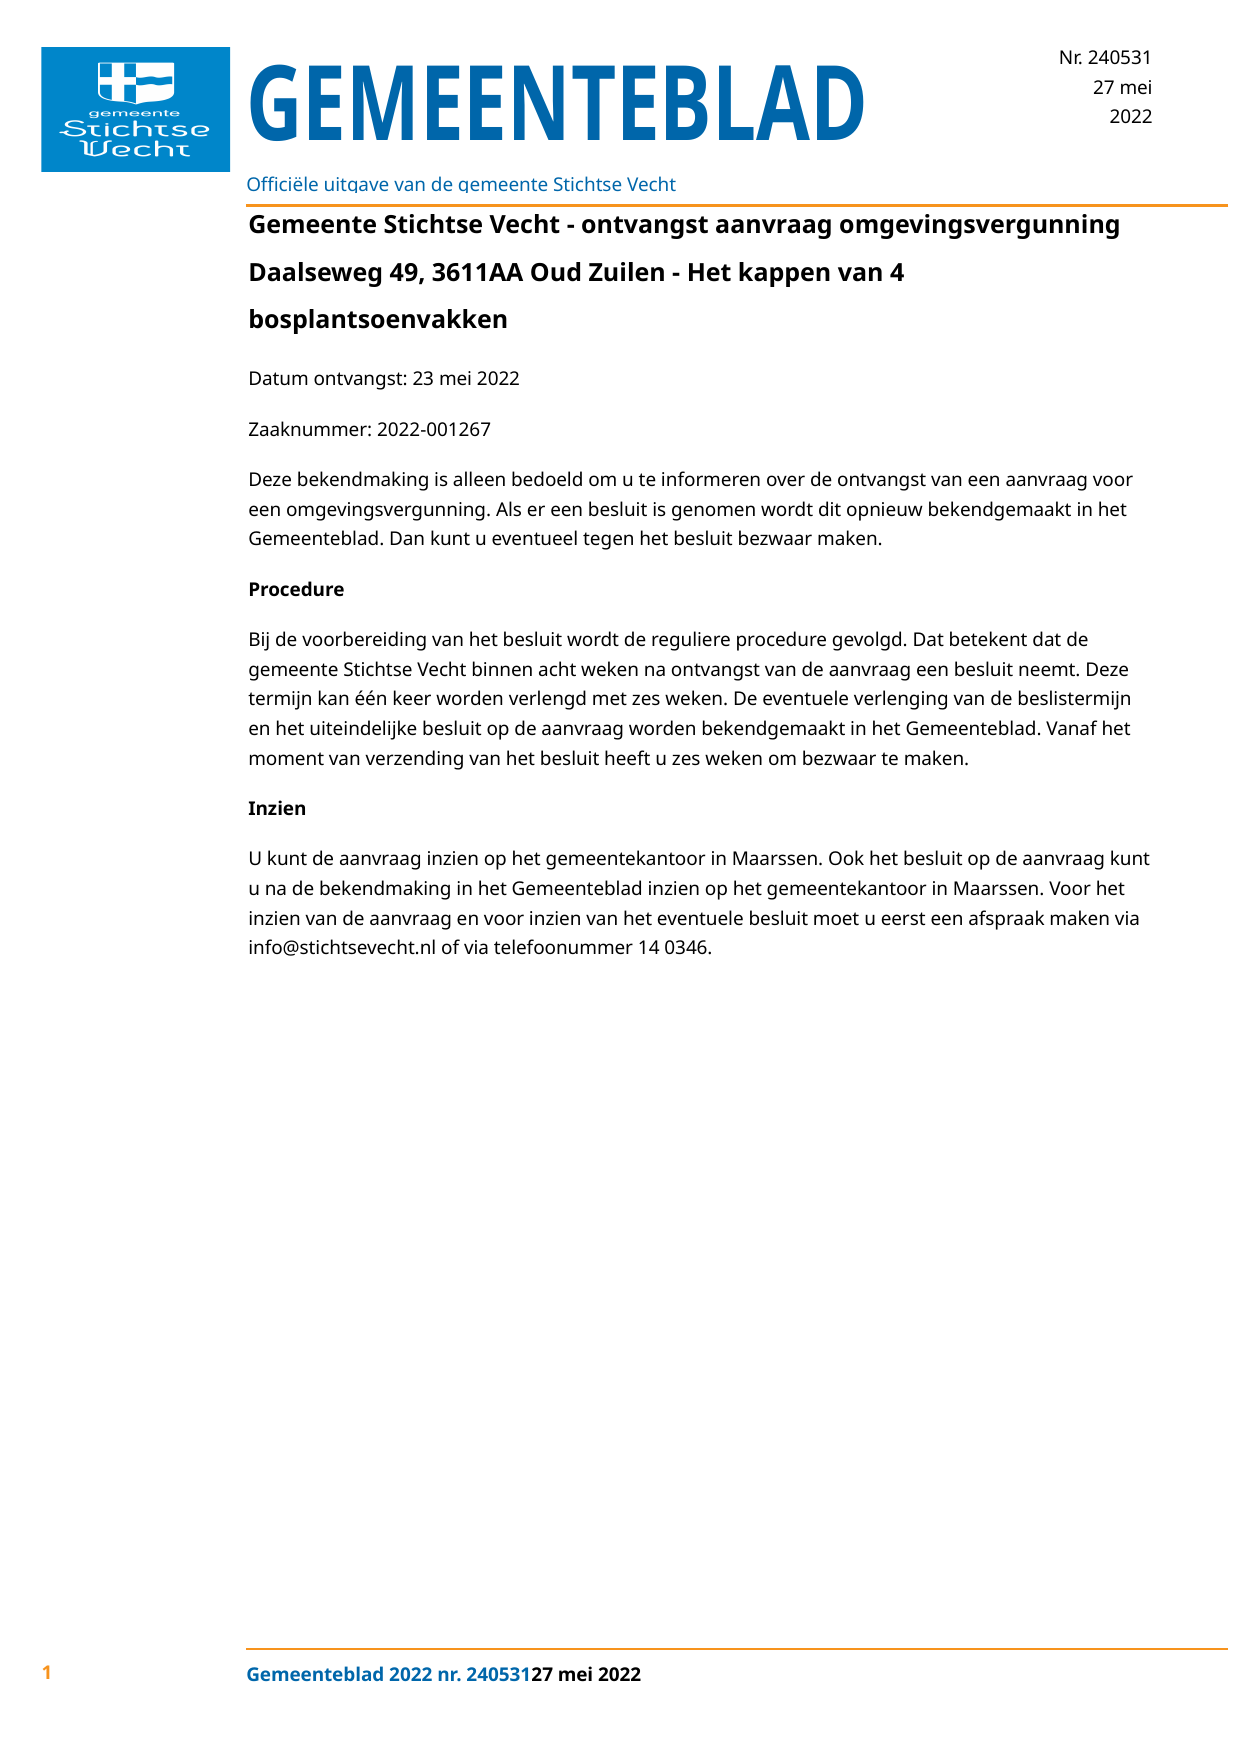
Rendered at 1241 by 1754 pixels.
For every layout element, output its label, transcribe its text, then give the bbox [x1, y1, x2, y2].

text Inzien [248, 795, 1152, 821]
picture [137, 63, 174, 103]
text Deze bekendmaking is alleen bedoeld om u te informeren over de ontvangst van een aanvraag voor een omgevingsvergunning. Als er een besluit is genomen wordt dit opnieuw bekendgemaakt in het Gemeenteblad. Dan kunt u eventueel tegen het besluit bezwaar maken. [248, 466, 1152, 551]
text Gemeente Stichtse Vecht - ontvangst aanvraag omgevingsvergunning Daalseweg 49, 3611AA Oud Zuilen - Het kappen van 4 bosplantsoenvakken [248, 207, 1152, 336]
text Bij de voorbereiding van het besluit wordt de reguliere procedure gevolgd. Dat betekent dat de gemeente Stichtse Vecht binnen acht weken na ontvangst van de aanvraag een besluit neemt. Deze termijn kan één keer worden verlengd met zes weken. De eventuele verlenging van de beslistermijn en het uiteindelijke besluit op de aanvraag worden bekendgemaakt in het Gemeenteblad. Vanaf het moment van verzending van het besluit heeft u zes weken om bezwaar te maken. [248, 626, 1152, 770]
picture [99, 63, 135, 101]
text Datum ontvangst: 23 mei 2022 [248, 366, 1152, 391]
text Procedure [248, 576, 1152, 602]
text Zaaknummer: 2022-001267 [248, 416, 1152, 442]
text U kunt de aanvraag inzien op het gemeentekantoor in Maarssen. Ook het besluit op de aanvraag kunt u na de bekendmaking in het Gemeenteblad inzien op het gemeentekantoor in Maarssen. Voor het inzien van de aanvraag en voor inzien van het eventuele besluit moet u eerst een afspraak maken via info@stichtsevecht.nl of via telefoonummer 14 0346. [248, 846, 1152, 960]
